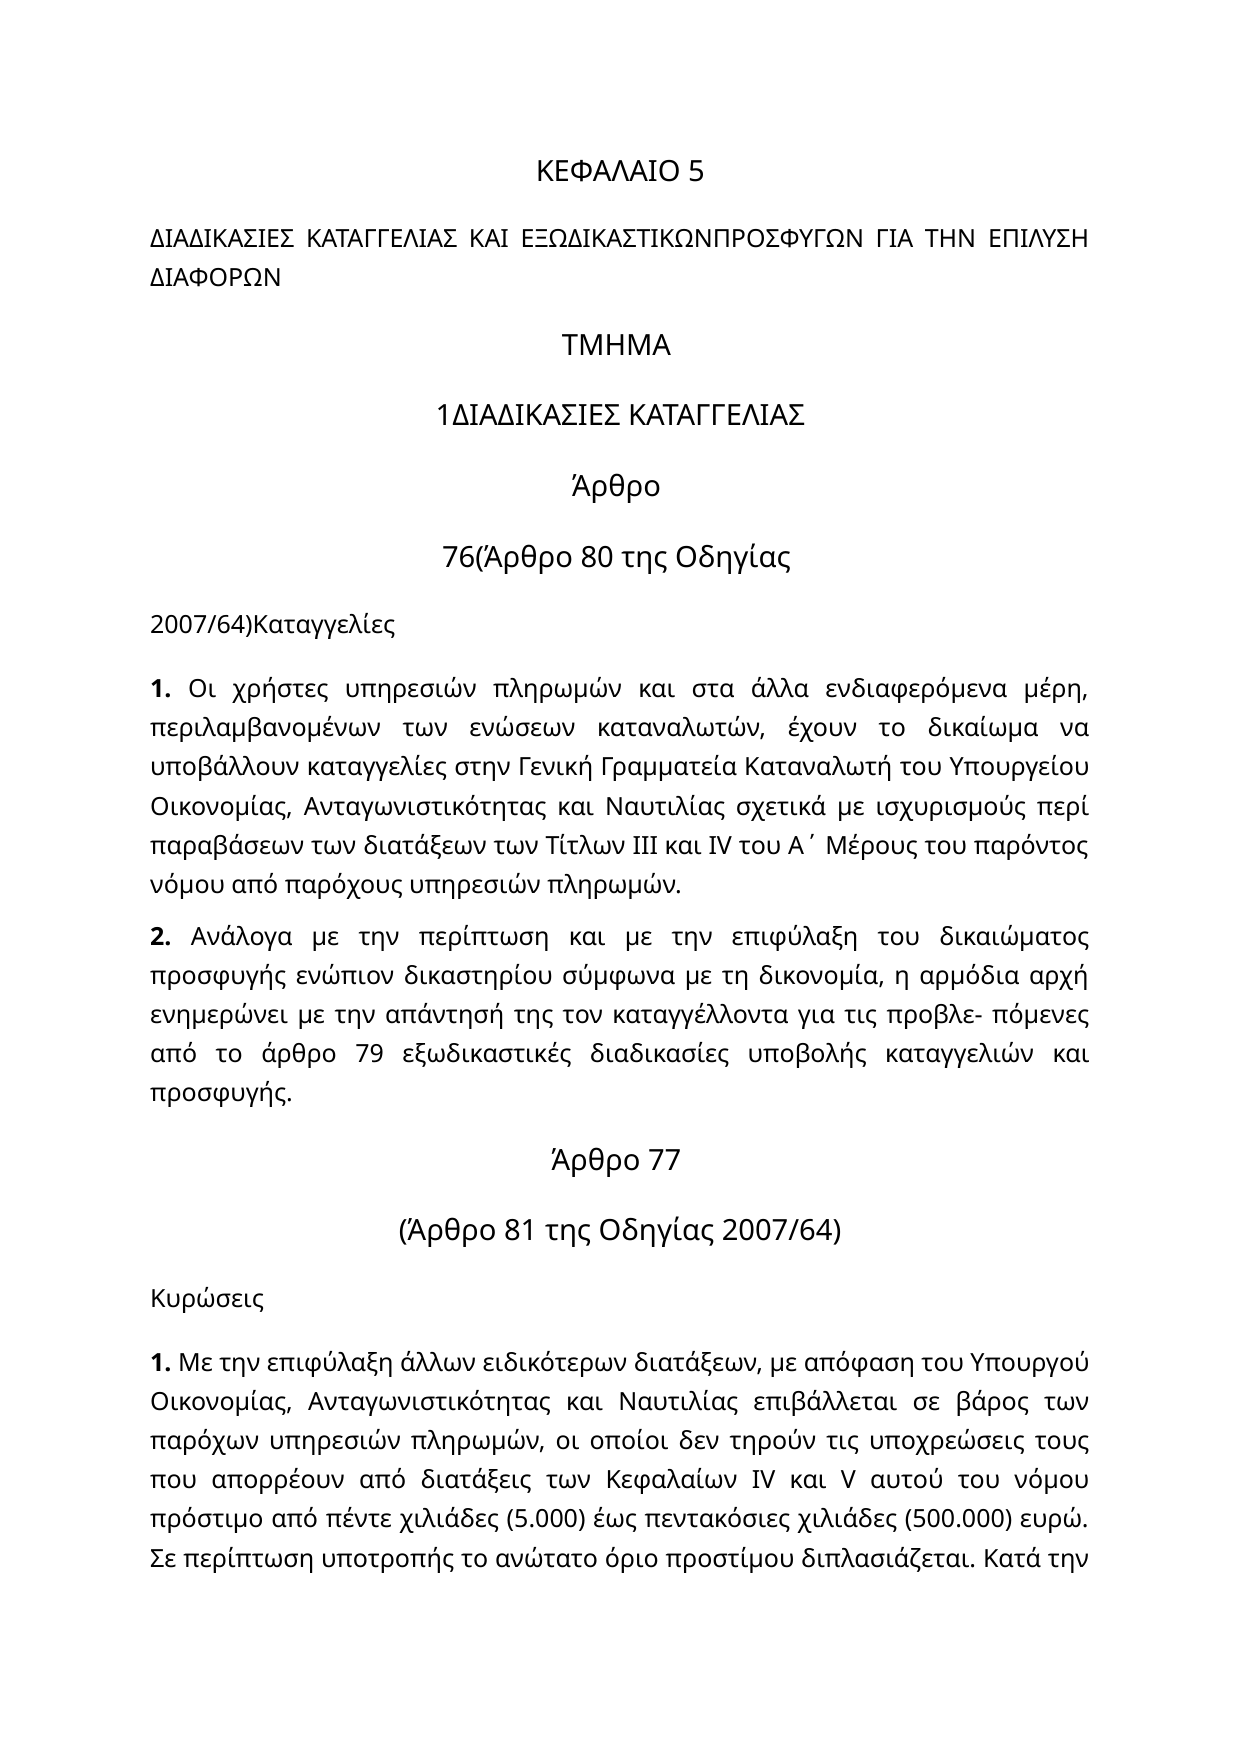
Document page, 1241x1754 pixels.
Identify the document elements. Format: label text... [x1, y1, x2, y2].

subtitle (Άρθρο 81 της Οδηγίας 2007/64) [150, 1209, 1090, 1249]
text Κυρώσεις [150, 1280, 1090, 1314]
subtitle ΚΕΦΑΛΑΙΟ 5 [150, 150, 1090, 190]
subtitle ΤΜΗΜΑ [150, 324, 1090, 364]
text 1. Με την επιφύλαξη άλλων ειδικότερων διατάξεων, με απόφαση του Υπουργού Οικονομίας, Ανταγωνιστικότητας και Ναυτιλίας επιβάλλεται σε βάρος των παρόχων υπηρεσιών πληρωμών, οι οποίοι δεν τηρούν τις υποχρεώσεις τους που απορρέουν από διατάξεις των Κεφαλαίων IV και V αυτού του νόμου πρόστιμο από πέντε χιλιάδες (5.000) έως πεντακόσιες χιλιάδες (500.000) ευρώ. Σε περίπτωση υποτροπής το ανώτατο όριο προστίμου διπλασιάζεται. Κατά την [150, 1344, 1090, 1574]
subtitle Άρθρο 77 [150, 1139, 1090, 1179]
subtitle Άρθρο [150, 465, 1090, 505]
text 2007/64)Καταγγελίες [150, 606, 1090, 641]
text 2. Ανάλογα με την περίπτωση και με την επιφύλαξη του δικαιώματος προσφυγής ενώπιον δικαστηρίου σύμφωνα με τη δικονομία, η αρμόδια αρχή ενημερώνει με την απάντησή της τον καταγγέλλοντα για τις προβλε- πόμενες από το άρθρο 79 εξωδικαστικές διαδικασίες υποβολής καταγγελιών και προσφυγής. [150, 918, 1090, 1109]
text 1. Οι χρήστες υπηρεσιών πληρωμών και στα άλλα ενδιαφερόμενα μέρη, περιλαμβανομένων των ενώσεων καταναλωτών, έχουν το δικαίωμα να υποβάλλουν καταγγελίες στην Γενική Γραμματεία Καταναλωτή του Υπουργείου Οικονομίας, Ανταγωνιστικότητας και Ναυτιλίας σχετικά με ισχυρισμούς περί παραβάσεων των διατάξεων των Τίτλων ΙΙΙ και IV του Α΄ Μέρους του παρόντος νόμου από παρόχους υπηρεσιών πληρωμών. [150, 671, 1090, 901]
subtitle 76(Άρθρο 80 της Οδηγίας [150, 536, 1090, 576]
subtitle 1ΔΙΑΔΙΚΑΣΙΕΣ ΚΑΤΑΓΓΕΛΙΑΣ [150, 394, 1090, 434]
text ΔΙΑΔΙΚΑΣΙΕΣ ΚΑΤΑΓΓΕΛΙΑΣ ΚΑΙ ΕΞΩΔΙΚΑΣΤΙΚΩΝΠΡΟΣΦΥΓΩΝ ΓΙΑ ΤΗΝ ΕΠΙΛΥΣΗ ΔΙΑΦΟΡΩΝ [150, 221, 1090, 294]
